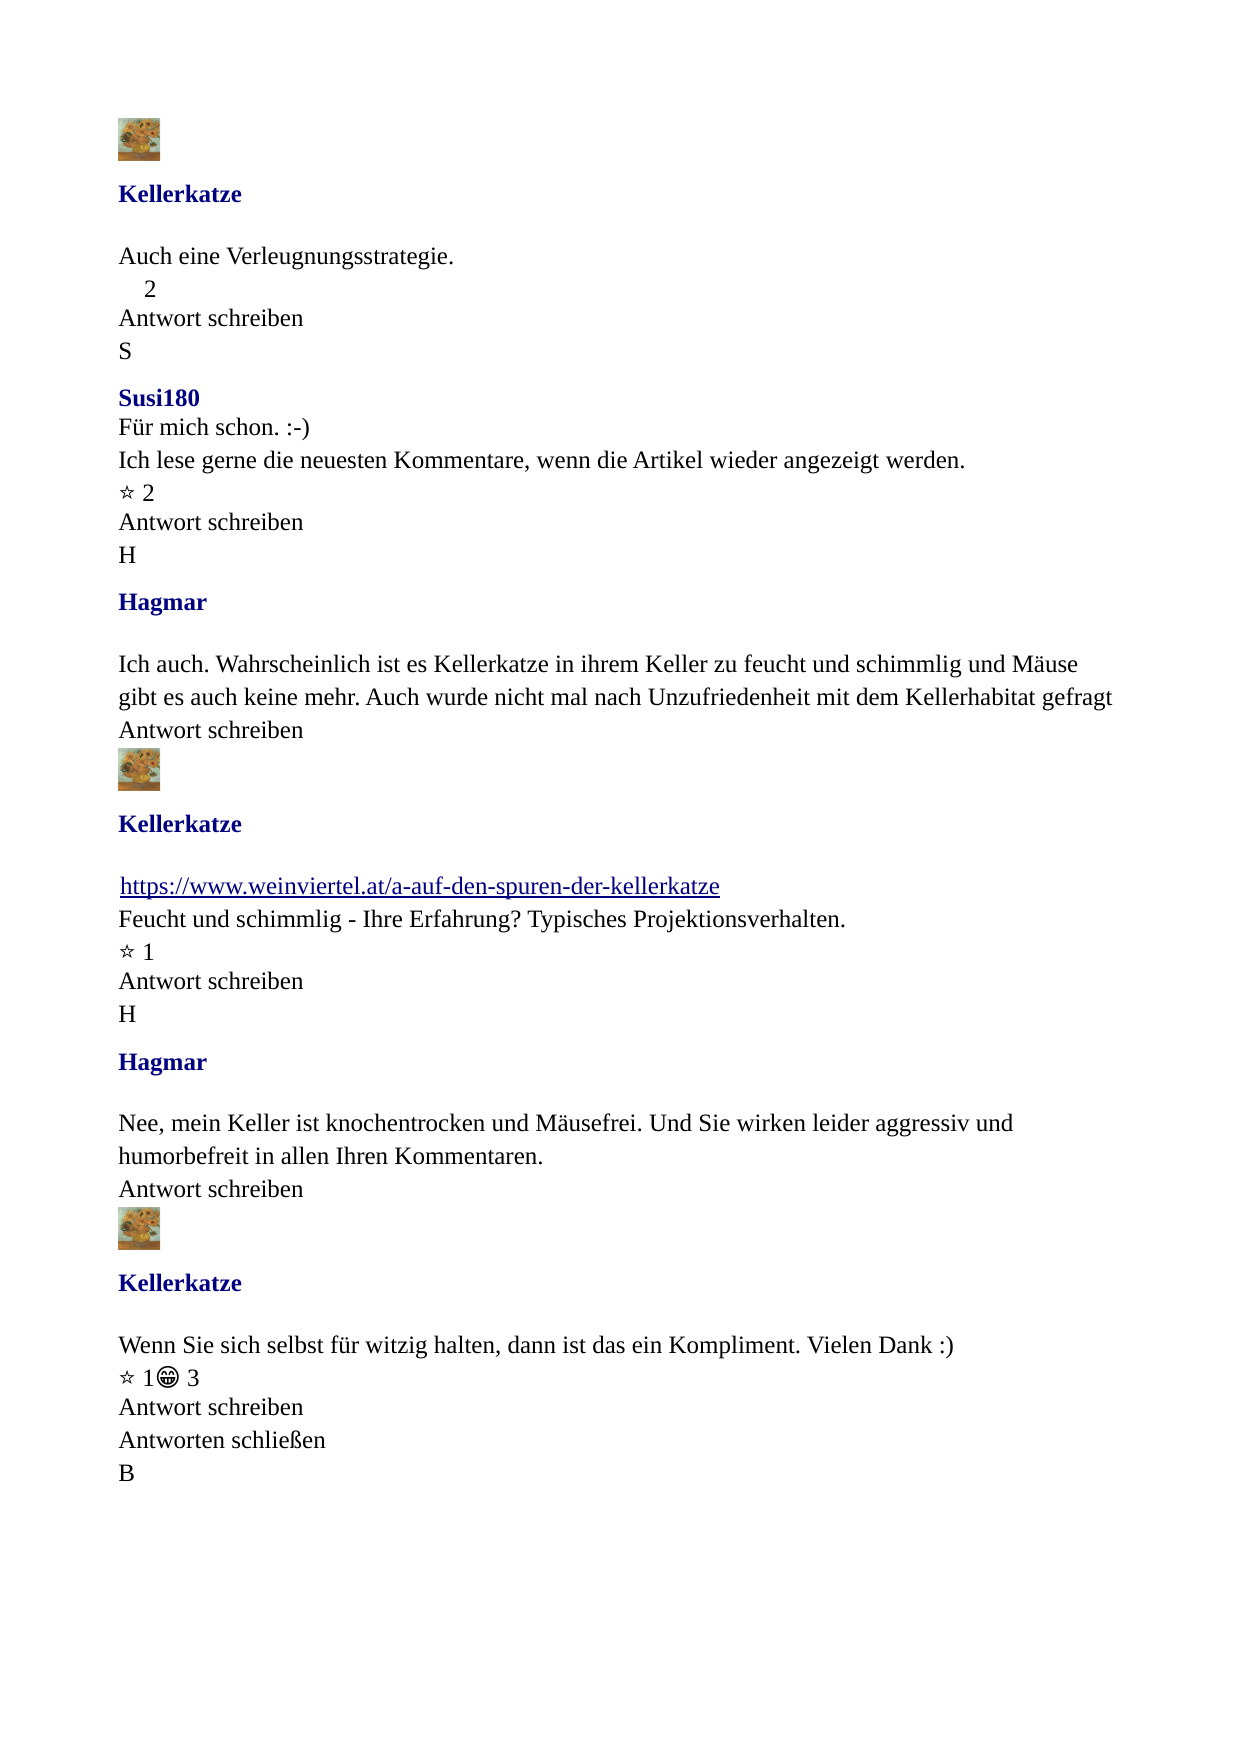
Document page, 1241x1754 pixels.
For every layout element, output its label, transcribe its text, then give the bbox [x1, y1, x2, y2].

subtitle Hagmar [118, 1047, 1122, 1075]
text Antwort schreiben [118, 303, 1122, 331]
text H [118, 540, 1122, 569]
text Nee, mein Keller ist knochentrocken und Mäusefrei. Und Sie wirken leider aggressiv und humorbefreit in allen Ihren Kommentaren. [118, 1108, 1122, 1170]
text Antwort schreiben [118, 1174, 1122, 1203]
text Ich auch. Wahrscheinlich ist es Kellerkatze in ihrem Keller zu feucht und schimmlig und Mäuse gibt es auch keine mehr. Auch wurde nicht mal nach Unzufriedenheit mit dem Kellerhabitat gefragt [118, 649, 1122, 711]
picture [118, 118, 161, 161]
subtitle Hagmar [118, 587, 1122, 616]
subtitle Kellerkatze [118, 179, 1122, 208]
text Antwort schreiben [118, 715, 1122, 744]
text Antwort schreiben [118, 966, 1122, 995]
text Für mich schon. :-) [118, 412, 1122, 441]
text Antwort schreiben [118, 1392, 1122, 1421]
text 🤨 2 [118, 274, 1122, 303]
subtitle Kellerkatze [118, 809, 1122, 838]
text H [118, 999, 1122, 1028]
text ⭐️ 1 [118, 937, 1122, 966]
picture [118, 1207, 161, 1250]
text Feucht und schimmlig - Ihre Erfahrung? Typisches Projektionsverhalten. [118, 904, 1122, 933]
subtitle Kellerkatze [118, 1268, 1122, 1297]
text Antworten schließen [118, 1425, 1122, 1454]
subtitle Susi180 [118, 383, 1122, 412]
text Auch eine Verleugnungsstrategie. [118, 241, 1122, 270]
text S [118, 336, 1122, 364]
text https://www.weinviertel.at/a-auf-den-spuren-der-kellerkatze [118, 871, 1122, 900]
picture [118, 748, 161, 791]
text B [118, 1458, 1122, 1487]
text ⭐️ 2 [118, 478, 1122, 507]
text Antwort schreiben [118, 507, 1122, 536]
text ⭐️ 1😁 3 [118, 1363, 1122, 1392]
text Ich lese gerne die neuesten Kommentare, wenn die Artikel wieder angezeigt werden. [118, 445, 1122, 474]
text Wenn Sie sich selbst für witzig halten, dann ist das ein Kompliment. Vielen Dank :) [118, 1330, 1122, 1359]
